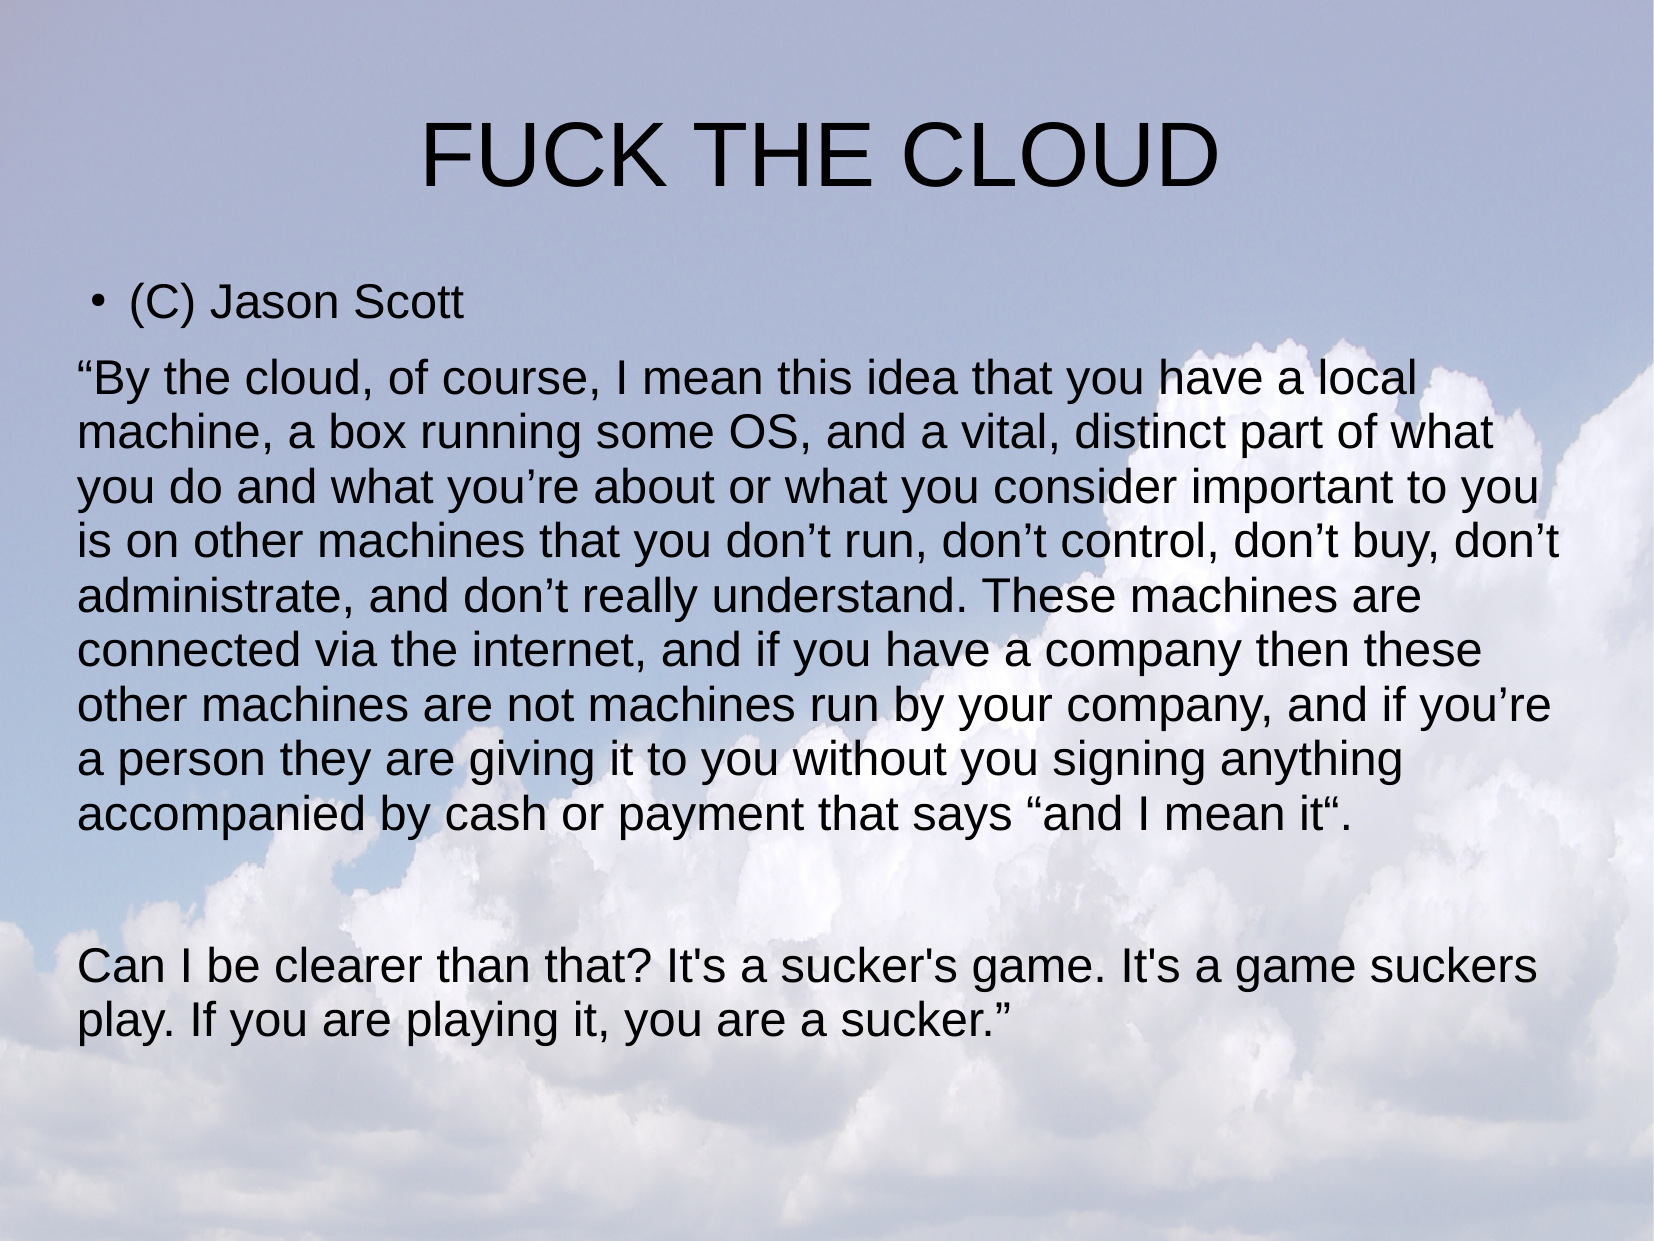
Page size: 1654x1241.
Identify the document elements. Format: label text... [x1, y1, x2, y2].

title FUCK THE CLOUD [76, 59, 1565, 252]
list (C) Jason Scott “By the cloud, of course, I mean this idea that you have a local machine, a box running some OS, and a vital, distinct part of what you do and what you’re about or what you consider important to you is on other machines that you don’t run, don’t control, don’t buy, don’t administrate, and don’t really understand. These machines are connected via the internet, and if you have a company then these other machines are not machines run by your company, and if you’re a person they are giving it to you without you signing anything accompanied by cash or payment that says “and I mean it“. Can I be clearer than that? It's a sucker's game. It's a game suckers play. If you are playing it, you are a sucker.” [76, 274, 1565, 1093]
picture [0, 0, 1654, 1241]
